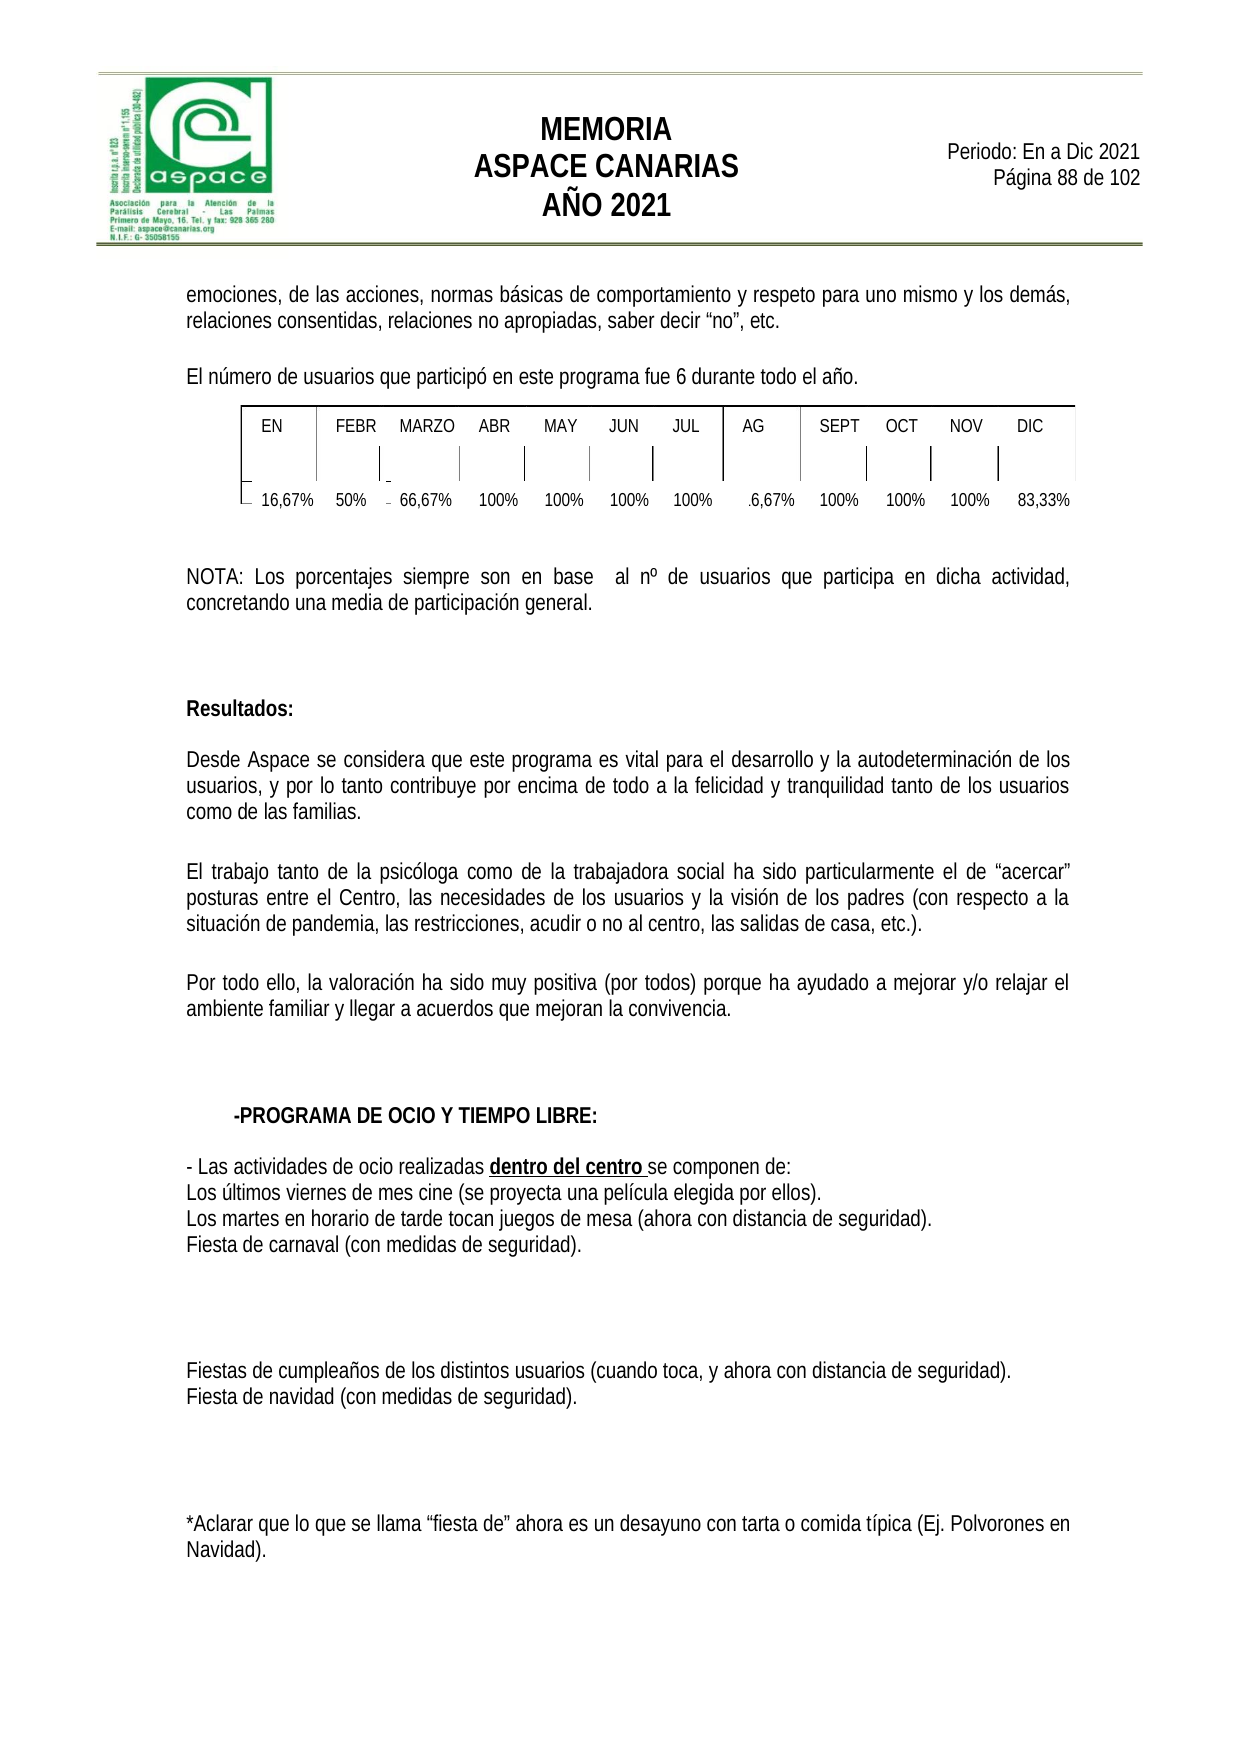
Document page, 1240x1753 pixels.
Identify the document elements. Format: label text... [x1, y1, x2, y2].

picture [96, 66, 1143, 259]
picture [240, 405, 1075, 504]
text 66,67% 100% 100% 100% 100% [399, 490, 741, 511]
text 16,67% 50% [261, 490, 377, 511]
text ASPACE CANARIAS [473, 147, 771, 186]
text 16,67% 100% 100% 100% 83,33% [749, 490, 1100, 511]
text *Aclarar que lo que se llama “fiesta de” ahora es un desayuno con tarta o comida típica (Ej. Polvorones en [186, 1511, 1187, 1537]
text emociones, de las acciones, normas básicas de comportamiento y respeto para uno mismo y los demás, [186, 282, 1187, 308]
text FEBR MARZO ABR [336, 415, 521, 437]
text JUL [672, 415, 710, 437]
text situación de pandemia, las restricciones, acudir o no al centro, las salidas de casa, etc.). [186, 910, 1187, 936]
text El trabajo tanto de la psicóloga como de la trabajadora social ha sido particularmente el de “acercar” [186, 858, 1187, 884]
text Fiesta de navidad (con medidas de seguridad). [186, 1384, 1119, 1410]
text Por todo ello, la valoración ha sido muy positiva (por todos) porque ha ayudado a mejorar y/o relajar el [186, 970, 1186, 996]
text JUN [609, 415, 649, 437]
text como de las familias. [186, 799, 1186, 825]
text SEPT OCT [819, 415, 928, 437]
text MAY [544, 415, 588, 437]
text AÑO 2021 [542, 186, 771, 223]
text relaciones consentidas, relaciones no apropiadas, saber decir “no”, etc. [186, 308, 1187, 334]
text concretando una media de participación general. [186, 589, 1186, 615]
text El número de usuarios que participó en este programa fue 6 durante todo el año. [186, 363, 942, 389]
text NOV [949, 415, 993, 437]
text Fiestas de cumpleaños de los distintos usuarios (cuando toca, y ahora con distancia de seguridad). [186, 1358, 1119, 1384]
text Los últimos viernes de mes cine (se proyecta una película elegida por ellos). [186, 1179, 1026, 1206]
text MEMORIA [540, 109, 771, 147]
text Desde Aspace se considera que este programa es vital para el desarrollo y la autodeterminación de los [186, 747, 1186, 773]
text Fiesta de carnaval (con medidas de seguridad). [186, 1232, 1026, 1258]
text Periodo: En a Dic 2021 [947, 139, 1157, 165]
text Resultados: [186, 696, 311, 722]
text -PROGRAMA DE OCIO Y TIEMPO LIBRE: [233, 1102, 636, 1128]
text - Las actividades de ocio realizadas dentro del centro se componen de: [186, 1153, 1026, 1179]
text Navidad). [186, 1537, 1187, 1563]
text Página 88 de 102 [993, 165, 1157, 191]
text usuarios, y por lo tanto contribuye por encima de todo a la felicidad y tranquilidad tanto de los usuarios [186, 773, 1186, 799]
text AG [742, 415, 775, 437]
text ambiente familiar y llegar a acuerdos que mejoran la convivencia. [186, 996, 1186, 1022]
text Los martes en horario de tarde tocan juegos de mesa (ahora con distancia de seguridad). [186, 1206, 1026, 1232]
text posturas entre el Centro, las necesidades de los usuarios y la visión de los padres (con respecto a la [186, 884, 1187, 910]
text EN [261, 415, 293, 437]
text DIC [1017, 415, 1054, 437]
text NOTA: Los porcentajes siempre son en base al nº de usuarios que participa en dicha actividad, [186, 563, 1186, 589]
